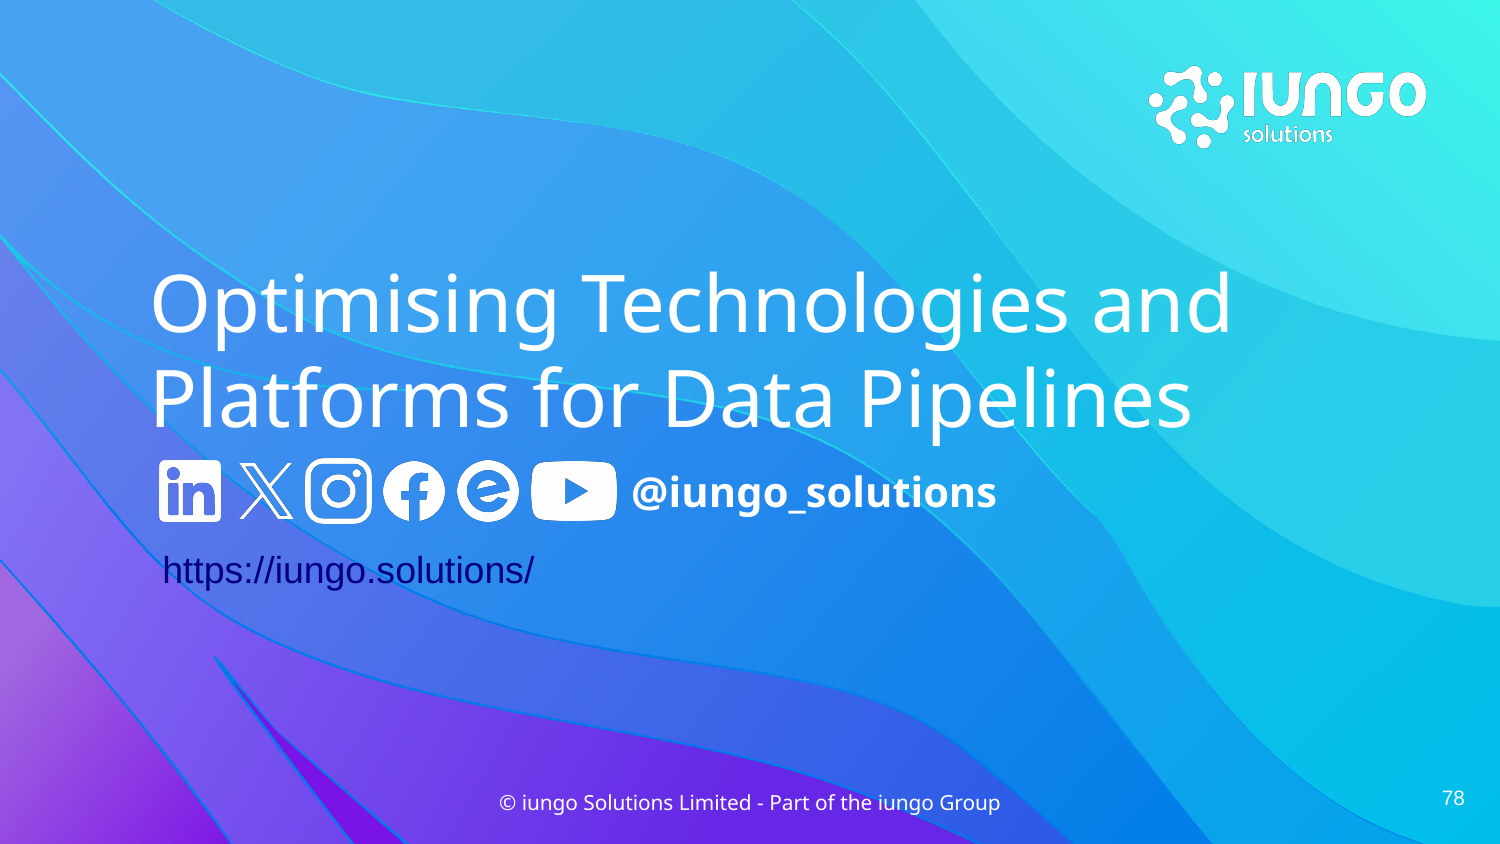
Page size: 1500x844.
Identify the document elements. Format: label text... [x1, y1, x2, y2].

title Optimising Technologies and Platforms for Data Pipelines [134, 122, 1344, 459]
slide_number [1389, 764, 1480, 830]
picture [0, 0, 1500, 844]
